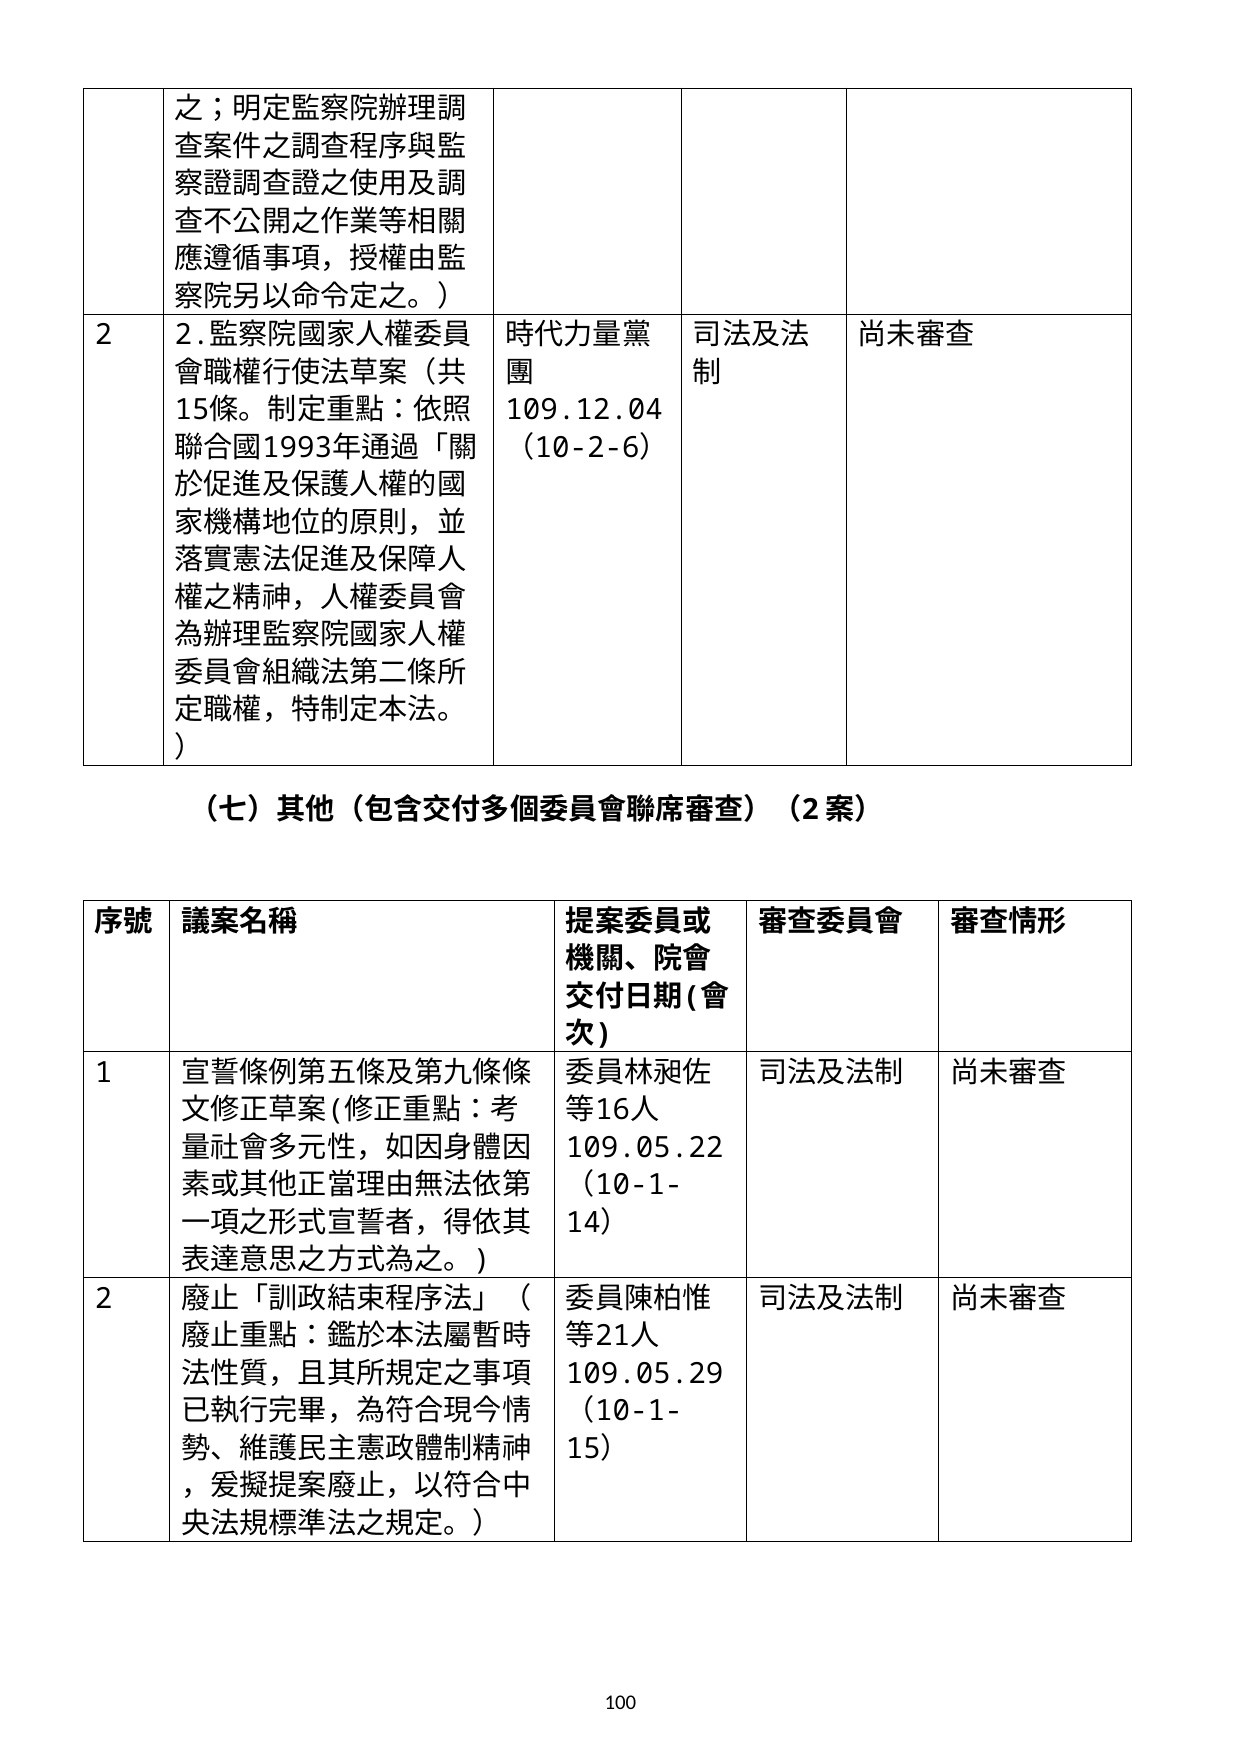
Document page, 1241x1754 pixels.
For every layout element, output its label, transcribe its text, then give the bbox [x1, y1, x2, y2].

table_header 議案名稱 [170, 901, 554, 1051]
table_cell 尚未審查 [847, 315, 1131, 765]
table_cell 之；明定監察院辦理調查案件之調查程序與監察證調查證之使用及調查不公開之作業等相關應遵循事項，授權由監察院另以命令定之。） [164, 89, 493, 314]
table_cell [84, 89, 163, 314]
table_cell 2.監察院國家人權委員會職權行使法草案（共15條。制定重點：依照聯合國1993年通過「關於促進及保護人權的國家機構地位的原則，並落實憲法促進及保障人權之精神，人權委員會為辦理監察院國家人權委員會組織法第二條所定職權，特制定本法。） [164, 315, 493, 765]
table_cell 司法及法制 [747, 1052, 938, 1277]
table_cell 2 [84, 1278, 169, 1541]
table_cell 宣誓條例第五條及第九條條文修正草案(修正重點：考量社會多元性，如因身體因素或其他正當理由無法依第一項之形式宣誓者，得依其表達意思之方式為之。) [170, 1052, 554, 1277]
table_header 審查委員會 [747, 901, 938, 1051]
table_cell 委員陳柏惟等21人 109.05.29 （10-1-15） [555, 1278, 746, 1541]
table_cell 時代力量黨團 109.12.04 （10-2-6） [494, 315, 681, 765]
table_cell 司法及法制 [682, 315, 846, 765]
table_cell [494, 89, 681, 314]
table_cell [847, 89, 1131, 314]
table_header 序號 [84, 901, 169, 1051]
table_cell [682, 89, 846, 314]
table_cell 尚未審查 [939, 1052, 1131, 1277]
table_cell 1 [84, 1052, 169, 1277]
table_header 提案委員或機關、院會交付日期(會次) [555, 901, 746, 1051]
table_header 審查情形 [939, 901, 1131, 1051]
table_cell 委員林昶佐等16人 109.05.22 （10-1-14） [555, 1052, 746, 1277]
table_cell 尚未審查 [939, 1278, 1131, 1541]
table_cell 2 [84, 315, 163, 765]
table_cell 司法及法制 [747, 1278, 938, 1541]
table_cell 廢止「訓政結束程序法」（廢止重點：鑑於本法屬暫時法性質，且其所規定之事項已執行完畢，為符合現今情勢、維護民主憲政體制精神，爰擬提案廢止，以符合中央法規標準法之規定。） [170, 1278, 554, 1541]
text （七）其他（包含交付多個委員會聯席審查）（2案） [75, 786, 1165, 828]
